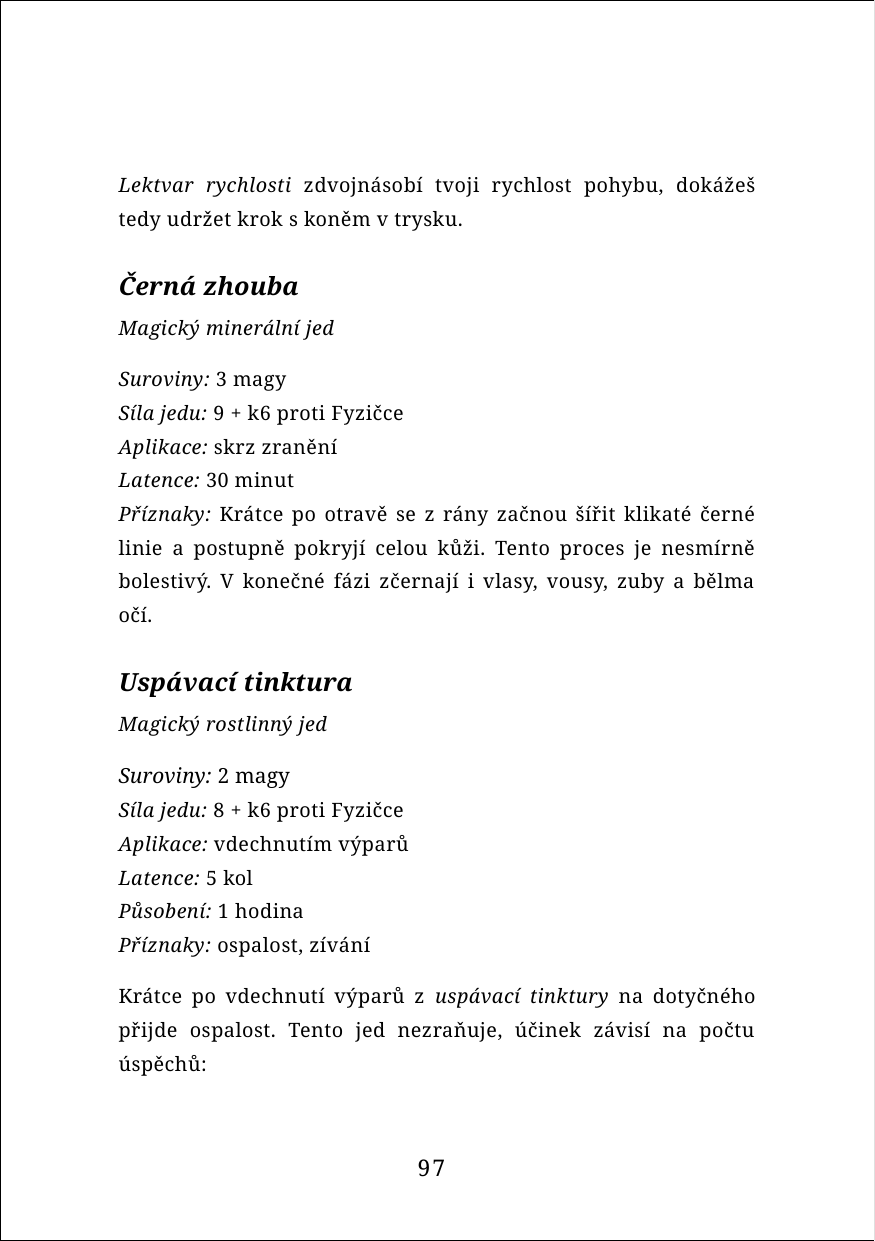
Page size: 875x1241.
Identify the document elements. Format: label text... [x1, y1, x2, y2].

text Magický minerální jed [118, 314, 756, 341]
text Krátce po vdechnutí výparů z uspávací tinktury na dotyčného přijde ospalost. Tento jed nezraňuje, účinek závisí na počtu úspěchů: [118, 983, 756, 1077]
text Magický rostlinný jed [118, 710, 756, 737]
subtitle Uspávací tinktura [118, 664, 756, 698]
text Lektvar rychlosti zdvojnásobí tvoji rychlost pohybu, dokážeš tedy udržet krok s koněm v trysku. [118, 172, 756, 232]
subtitle Černá zhouba [118, 268, 756, 303]
text Suroviny: 2 magy Síla jedu: 8 + k6 proti Fyzičce Aplikace: vdechnutím výparů Latence: 5 kol Působení: 1 hodina Příznaky: ospalost, zívání [118, 762, 756, 958]
text Suroviny: 3 magy Síla jedu: 9 + k6 proti Fyzičce Aplikace: skrz zranění Latence: 30 minut Příznaky: Krátce po otravě se z rány začnou šířit klikaté černé linie a postupně pokryjí celou kůži. Tento proces je nesmírně bolestivý. V konečné fázi zčernají i vlasy, vousy, zuby a bělma očí. [118, 366, 756, 628]
